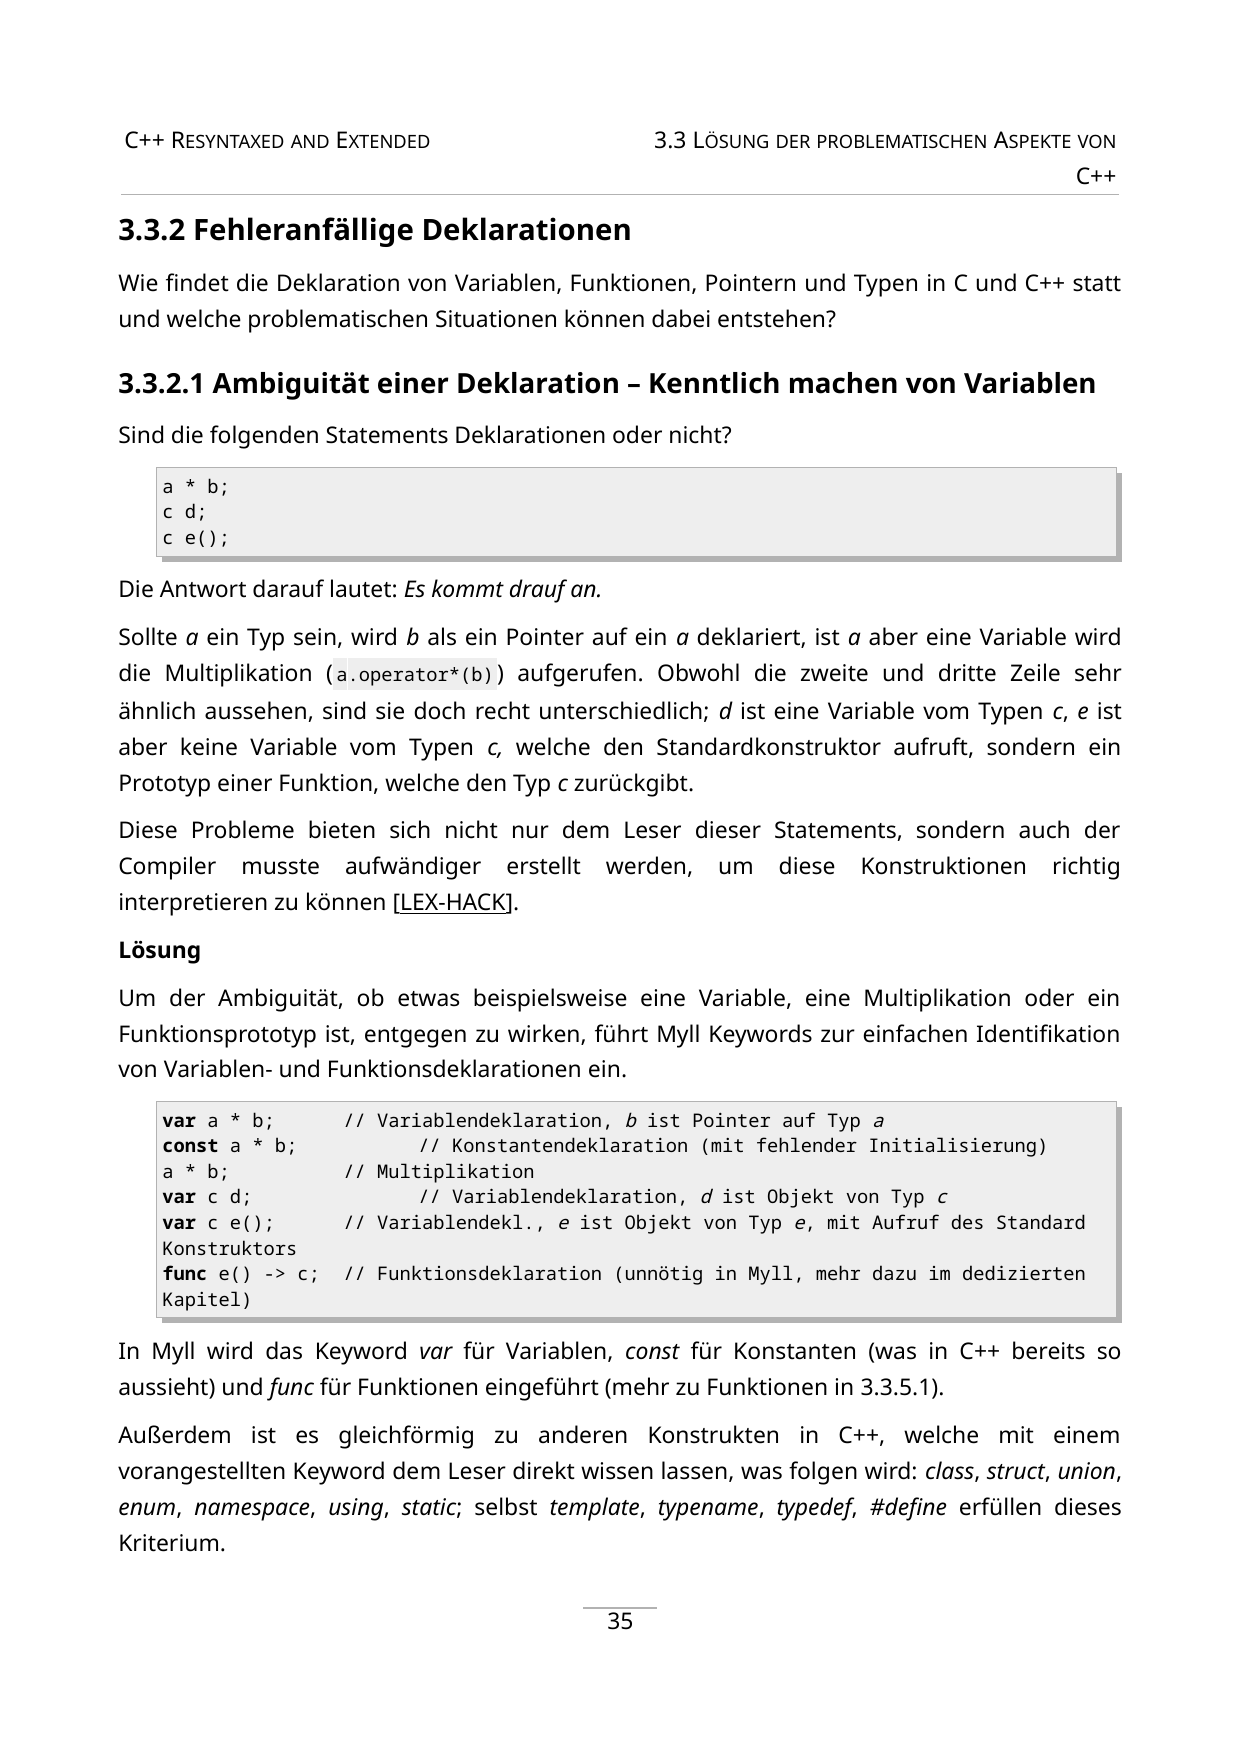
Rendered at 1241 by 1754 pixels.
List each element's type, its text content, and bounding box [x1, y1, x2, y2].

text Sollte a ein Typ sein, wird b als ein Pointer auf ein a deklariert, ist a aber eine Variable wird die Multiplikation (a.operator*(b)) aufgerufen. Obwohl die zweite und dritte Zeile sehr ähnlich aussehen, sind sie doch recht unterschiedlich; d ist eine Variable vom Typen c, e ist aber keine Variable vom Typen c, welche den Standardkonstruktor aufruft, sondern ein Prototyp einer Funktion, welche den Typ c zurückgibt. [118, 621, 1122, 798]
subtitle Ambiguität einer Deklaration – Kenntlich machen von Variablen [118, 363, 1122, 401]
text func e() -> c; // Funktionsdeklaration (unnötig in Myll, mehr dazu im dedizierten Kapitel) [157, 1254, 1116, 1317]
text In Myll wird das Keyword var für Variablen, const für Konstanten (was in C++ bereits so aussieht) und func für Funktionen eingeführt (mehr zu Funktionen in 3.3.5.1). [118, 1335, 1122, 1402]
text var a * b; // Variablendeklaration, b ist Pointer auf Typ a [157, 1102, 1116, 1127]
text Diese Probleme bieten sich nicht nur dem Leser dieser Statements, sondern auch der Compiler musste aufwändiger erstellt werden, um diese Konstruktionen richtig interpretieren zu können [LEX-HACK]. [118, 814, 1122, 917]
text Wie findet die Deklaration von Variablen, Funktionen, Pointern und Typen in C und C++ statt und welche problematischen Situationen können dabei entstehen? [118, 267, 1122, 334]
text a * b; c d; c e(); [157, 468, 1116, 556]
text Die Antwort darauf lautet: Es kommt drauf an. [118, 573, 1122, 604]
text a * b; // Multiplikation [157, 1152, 1116, 1178]
text var c e(); // Variablendekl., e ist Objekt von Typ e, mit Aufruf des Standard Konstruktors [157, 1203, 1116, 1254]
text Außerdem ist es gleichförmig zu anderen Konstrukten in C++, welche mit einem vorangestellten Keyword dem Leser direkt wissen lassen, was folgen wird: class, struct, union, enum, namespace, using, static; selbst template, typename, typedef, #define erfüllen dieses Kriterium. [118, 1419, 1122, 1558]
subtitle Fehleranfällige Deklarationen [118, 209, 1122, 249]
text Lösung [118, 934, 1122, 965]
text const a * b; // Konstantendeklaration (mit fehlender Initialisierung) [157, 1127, 1116, 1152]
text Sind die folgenden Statements Deklarationen oder nicht? [118, 419, 1122, 451]
text var c d; // Variablendeklaration, d ist Objekt von Typ c [157, 1178, 1116, 1203]
text Um der Ambiguität, ob etwas beispielsweise eine Variable, eine Multiplikation oder ein Funktionsprototyp ist, entgegen zu wirken, führt Myll Keywords zur einfachen Identifikation von Variablen- und Funktionsdeklarationen ein. [118, 982, 1122, 1085]
